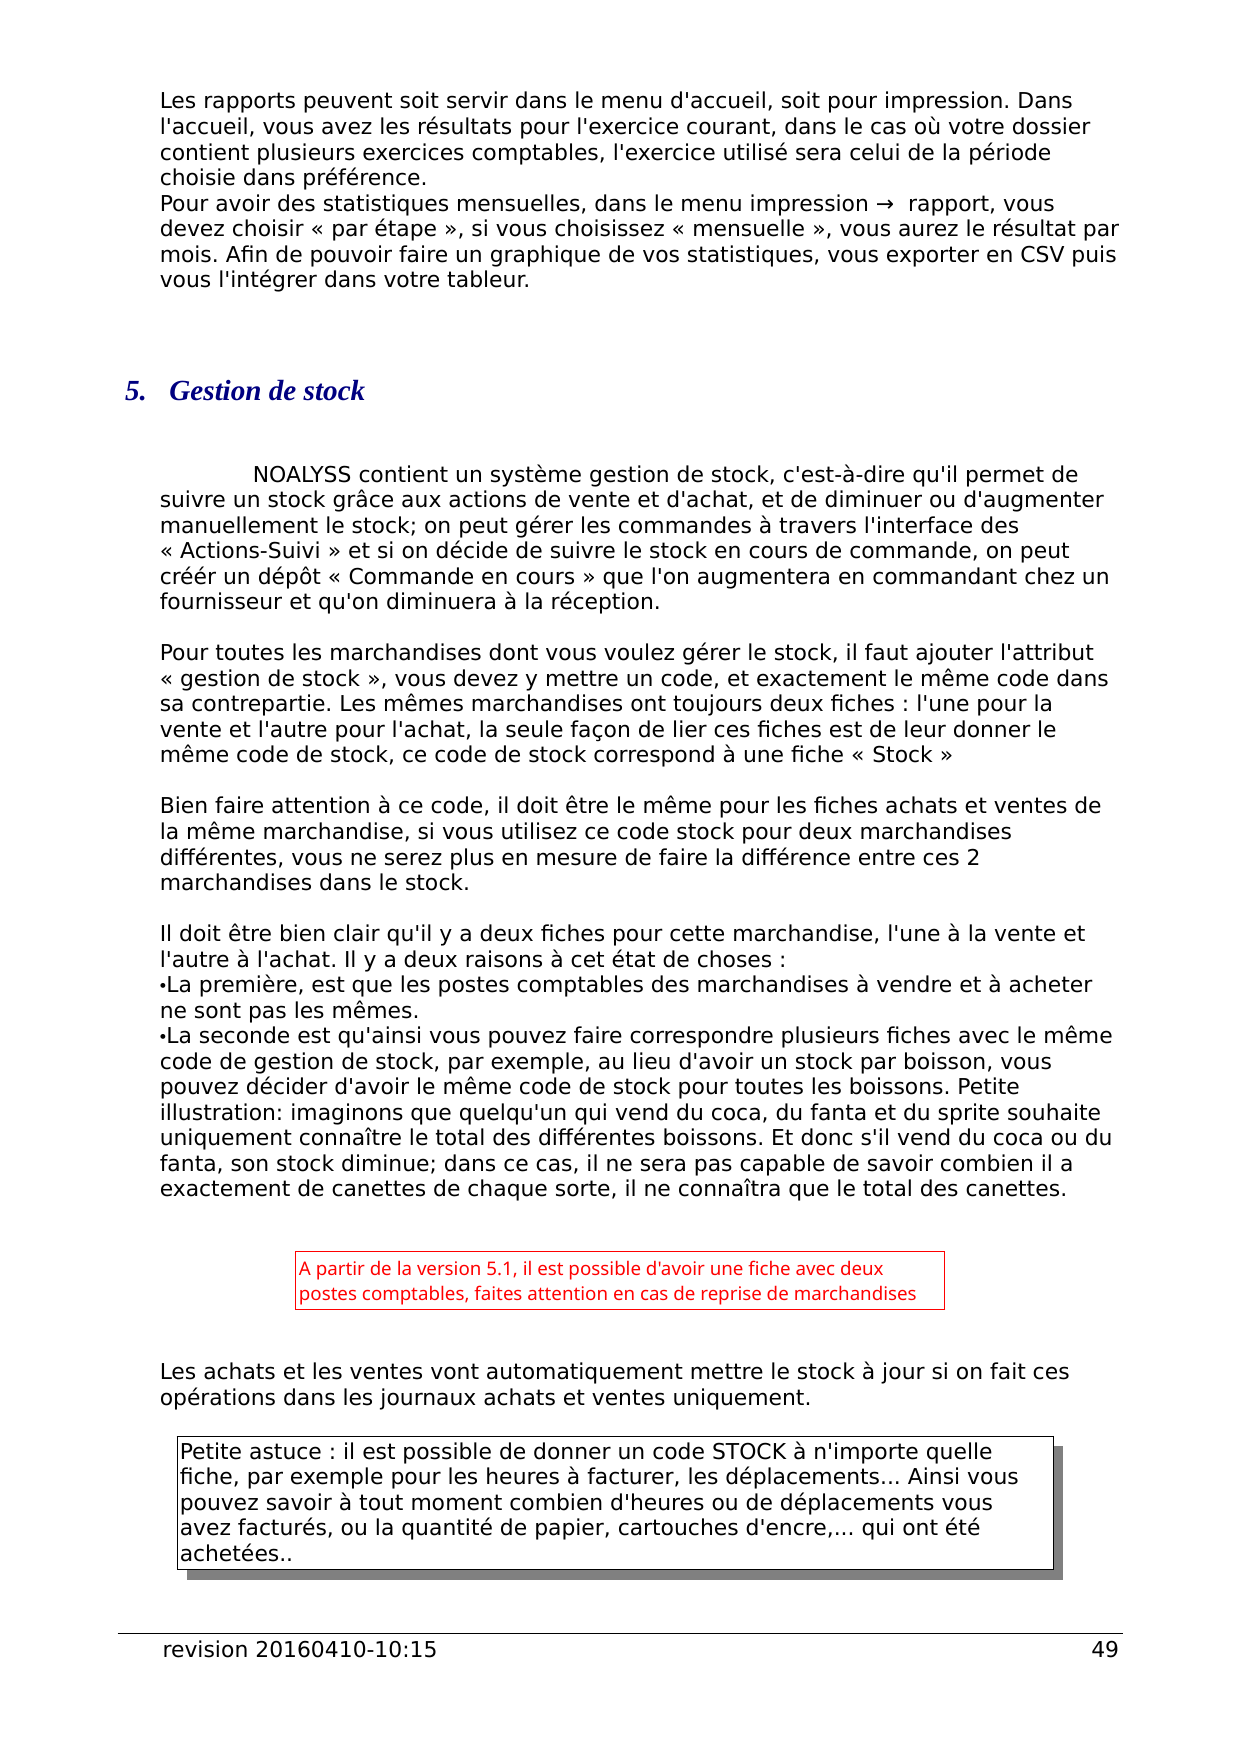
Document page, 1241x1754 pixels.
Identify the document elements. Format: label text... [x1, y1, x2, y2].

text Bien faire attention à ce code, il doit être le même pour les fiches achats et ventes de la même marchandise, si vous utilisez ce code stock pour deux marchandises différentes, vous ne serez plus en mesure de faire la différence entre ces 2 marchandises dans le stock. [159, 793, 1123, 896]
text Petite astuce : il est possible de donner un code STOCK à n'importe quelle fiche, par exemple pour les heures à facturer, les déplacements... Ainsi vous pouvez savoir à tout moment combien d'heures ou de déplacements vous avez facturés, ou la quantité de papier, cartouches d'encre,... qui ont été achetées.. [178, 1437, 1053, 1569]
list La seconde est qu'ainsi vous pouvez faire correspondre plusieurs fiches avec le même code de gestion de stock, par exemple, au lieu d'avoir un stock par boisson, vous pouvez décider d'avoir le même code de stock pour toutes les boissons. Petite illustration: imaginons que quelqu'un qui vend du coca, du fanta et du sprite souhaite uniquement connaître le total des différentes boissons. Et donc s'il vend du coca ou du fanta, son stock diminue; dans ce cas, il ne sera pas capable de savoir combien il a exactement de canettes de chaque sorte, il ne connaîtra que le total des canettes. [159, 1023, 1123, 1202]
list La première, est que les postes comptables des marchandises à vendre et à acheter ne sont pas les mêmes. [159, 972, 1123, 1023]
subtitle Gestion de stock [117, 373, 1123, 407]
text Pour avoir des statistiques mensuelles, dans le menu impression → rapport, vous devez choisir « par étape », si vous choisissez « mensuelle », vous aurez le résultat par mois. Afin de pouvoir faire un graphique de vos statistiques, vous exporter en CSV puis vous l'intégrer dans votre tableur. [159, 191, 1123, 293]
text Les achats et les ventes vont automatiquement mettre le stock à jour si on fait ces opérations dans les journaux achats et ventes uniquement. [159, 1359, 1123, 1410]
text NOALYSS contient un système gestion de stock, c'est-à-dire qu'il permet de suivre un stock grâce aux actions de vente et d'achat, et de diminuer ou d'augmenter manuellement le stock; on peut gérer les commandes à travers l'interface des « Actions-Suivi » et si on décide de suivre le stock en cours de commande, on peut créér un dépôt « Commande en cours » que l'on augmentera en commandant chez un fournisseur et qu'on diminuera à la réception. [159, 462, 1123, 615]
text Les rapports peuvent soit servir dans le menu d'accueil, soit pour impression. Dans l'accueil, vous avez les résultats pour l'exercice courant, dans le cas où votre dossier contient plusieurs exercices comptables, l'exercice utilisé sera celui de la période choisie dans préférence. [159, 88, 1123, 191]
text A partir de la version 5.1, il est possible d'avoir une fiche avec deux postes comptables, faites attention en cas de reprise de marchandises [296, 1252, 944, 1309]
text Il doit être bien clair qu'il y a deux fiches pour cette marchandise, l'une à la vente et l'autre à l'achat. Il y a deux raisons à cet état de choses : [159, 921, 1123, 972]
text Pour toutes les marchandises dont vous voulez gérer le stock, il faut ajouter l'attribut « gestion de stock », vous devez y mettre un code, et exactement le même code dans sa contrepartie. Les mêmes marchandises ont toujours deux fiches : l'une pour la vente et l'autre pour l'achat, la seule façon de lier ces fiches est de leur donner le même code de stock, ce code de stock correspond à une fiche « Stock » [159, 640, 1123, 768]
